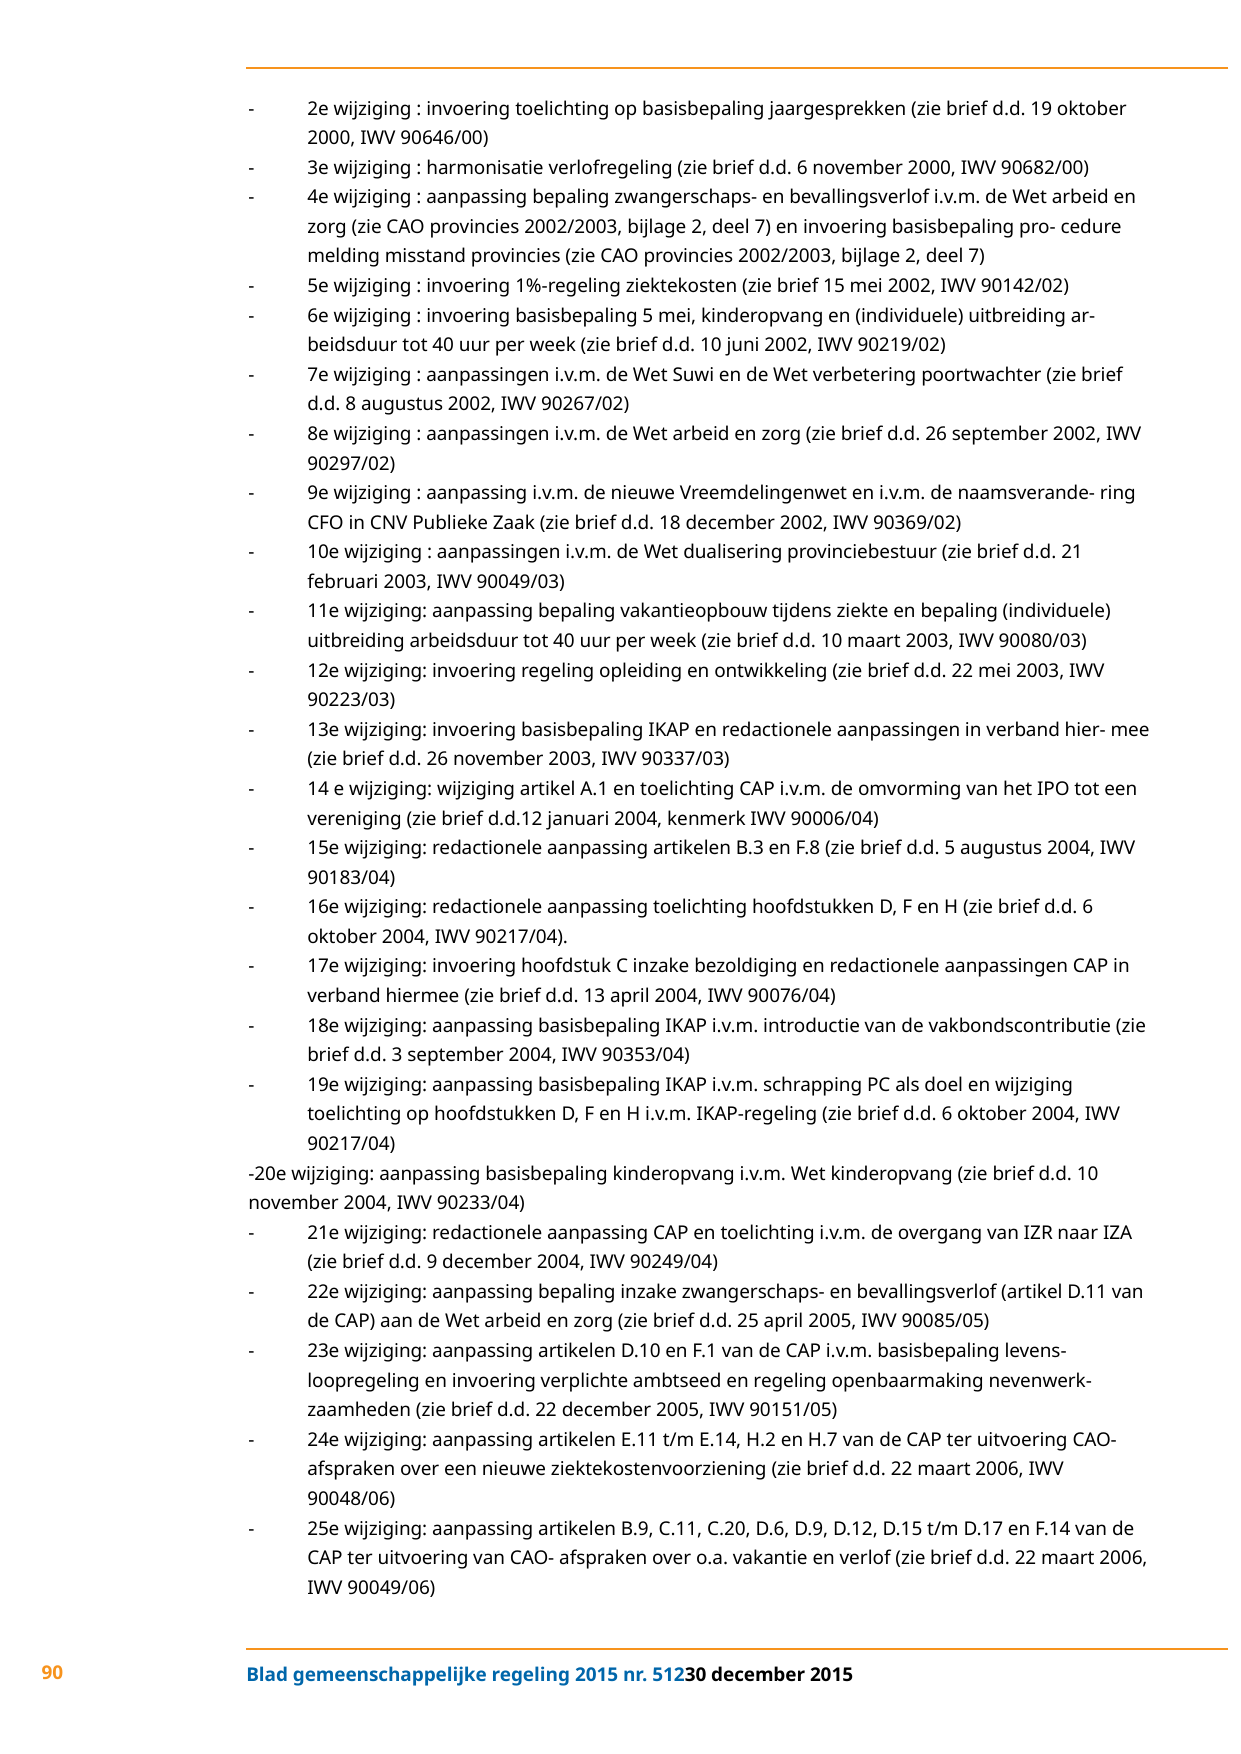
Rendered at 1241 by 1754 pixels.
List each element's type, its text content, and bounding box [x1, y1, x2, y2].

list 19e wijziging: aanpassing basisbepaling IKAP i.v.m. schrapping PC als doel en wijziging toelichting op hoofdstukken D, F en H i.v.m. IKAP-regeling (zie brief d.d. 6 oktober 2004, IWV 90217/04) [248, 1071, 1152, 1156]
list 13e wijziging: invoering basisbepaling IKAP en redactionele aanpassingen in verband hier- mee (zie brief d.d. 26 november 2003, IWV 90337/03) [248, 716, 1152, 771]
list 9e wijziging : aanpassing i.v.m. de nieuwe Vreemdelingenwet en i.v.m. de naamsverande- ring CFO in CNV Publieke Zaak (zie brief d.d. 18 december 2002, IWV 90369/02) [248, 479, 1152, 535]
list 24e wijziging: aanpassing artikelen E.11 t/m E.14, H.2 en H.7 van de CAP ter uitvoering CAO- afspraken over een nieuwe ziektekostenvoorziening (zie brief d.d. 22 maart 2006, IWV 90048/06) [248, 1426, 1152, 1511]
list 7e wijziging : aanpassingen i.v.m. de Wet Suwi en de Wet verbetering poortwachter (zie brief d.d. 8 augustus 2002, IWV 90267/02) [248, 361, 1152, 416]
list 12e wijziging: invoering regeling opleiding en ontwikkeling (zie brief d.d. 22 mei 2003, IWV 90223/03) [248, 657, 1152, 712]
list 8e wijziging : aanpassingen i.v.m. de Wet arbeid en zorg (zie brief d.d. 26 september 2002, IWV 90297/02) [248, 420, 1152, 476]
list 25e wijziging: aanpassing artikelen B.9, C.11, C.20, D.6, D.9, D.12, D.15 t/m D.17 en F.14 van de CAP ter uitvoering van CAO- afspraken over o.a. vakantie en verlof (zie brief d.d. 22 maart 2006, IWV 90049/06) [248, 1515, 1152, 1600]
list 6e wijziging : invoering basisbepaling 5 mei, kinderopvang en (individuele) uitbreiding ar- beidsduur tot 40 uur per week (zie brief d.d. 10 juni 2002, IWV 90219/02) [248, 302, 1152, 357]
list 14 e wijziging: wijziging artikel A.1 en toelichting CAP i.v.m. de omvorming van het IPO tot een vereniging (zie brief d.d.12 januari 2004, kenmerk IWV 90006/04) [248, 775, 1152, 831]
list 10e wijziging : aanpassingen i.v.m. de Wet dualisering provinciebestuur (zie brief d.d. 21 februari 2003, IWV 90049/03) [248, 538, 1152, 594]
list 21e wijziging: redactionele aanpassing CAP en toelichting i.v.m. de overgang van IZR naar IZA (zie brief d.d. 9 december 2004, IWV 90249/04) [248, 1219, 1152, 1274]
list 16e wijziging: redactionele aanpassing toelichting hoofdstukken D, F en H (zie brief d.d. 6 oktober 2004, IWV 90217/04). [248, 893, 1152, 949]
picture [41, 47, 231, 172]
list 23e wijziging: aanpassing artikelen D.10 en F.1 van de CAP i.v.m. basisbepaling levens- loopregeling en invoering verplichte ambtseed en regeling openbaarmaking nevenwerk- zaamheden (zie brief d.d. 22 december 2005, IWV 90151/05) [248, 1337, 1152, 1422]
text -20e wijziging: aanpassing basisbepaling kinderopvang i.v.m. Wet kinderopvang (zie brief d.d. 10 november 2004, IWV 90233/04) [248, 1160, 1152, 1215]
list 22e wijziging: aanpassing bepaling inzake zwangerschaps- en bevallingsverlof (artikel D.11 van de CAP) aan de Wet arbeid en zorg (zie brief d.d. 25 april 2005, IWV 90085/05) [248, 1278, 1152, 1333]
list 11e wijziging: aanpassing bepaling vakantieopbouw tijdens ziekte en bepaling (individuele) uitbreiding arbeidsduur tot 40 uur per week (zie brief d.d. 10 maart 2003, IWV 90080/03) [248, 598, 1152, 653]
list 15e wijziging: redactionele aanpassing artikelen B.3 en F.8 (zie brief d.d. 5 augustus 2004, IWV 90183/04) [248, 834, 1152, 890]
list 5e wijziging : invoering 1%-regeling ziektekosten (zie brief 15 mei 2002, IWV 90142/02) [248, 272, 1152, 298]
list 2e wijziging : invoering toelichting op basisbepaling jaargesprekken (zie brief d.d. 19 oktober 2000, IWV 90646/00) [248, 95, 1152, 150]
list 17e wijziging: invoering hoofdstuk C inzake bezoldiging en redactionele aanpassingen CAP in verband hiermee (zie brief d.d. 13 april 2004, IWV 90076/04) [248, 953, 1152, 1008]
list 3e wijziging : harmonisatie verlofregeling (zie brief d.d. 6 november 2000, IWV 90682/00) [248, 154, 1152, 180]
list 4e wijziging : aanpassing bepaling zwangerschaps- en bevallingsverlof i.v.m. de Wet arbeid en zorg (zie CAO provincies 2002/2003, bijlage 2, deel 7) en invoering basisbepaling pro- cedure melding misstand provincies (zie CAO provincies 2002/2003, bijlage 2, deel 7) [248, 183, 1152, 268]
list 18e wijziging: aanpassing basisbepaling IKAP i.v.m. introductie van de vakbondscontributie (zie brief d.d. 3 september 2004, IWV 90353/04) [248, 1012, 1152, 1067]
